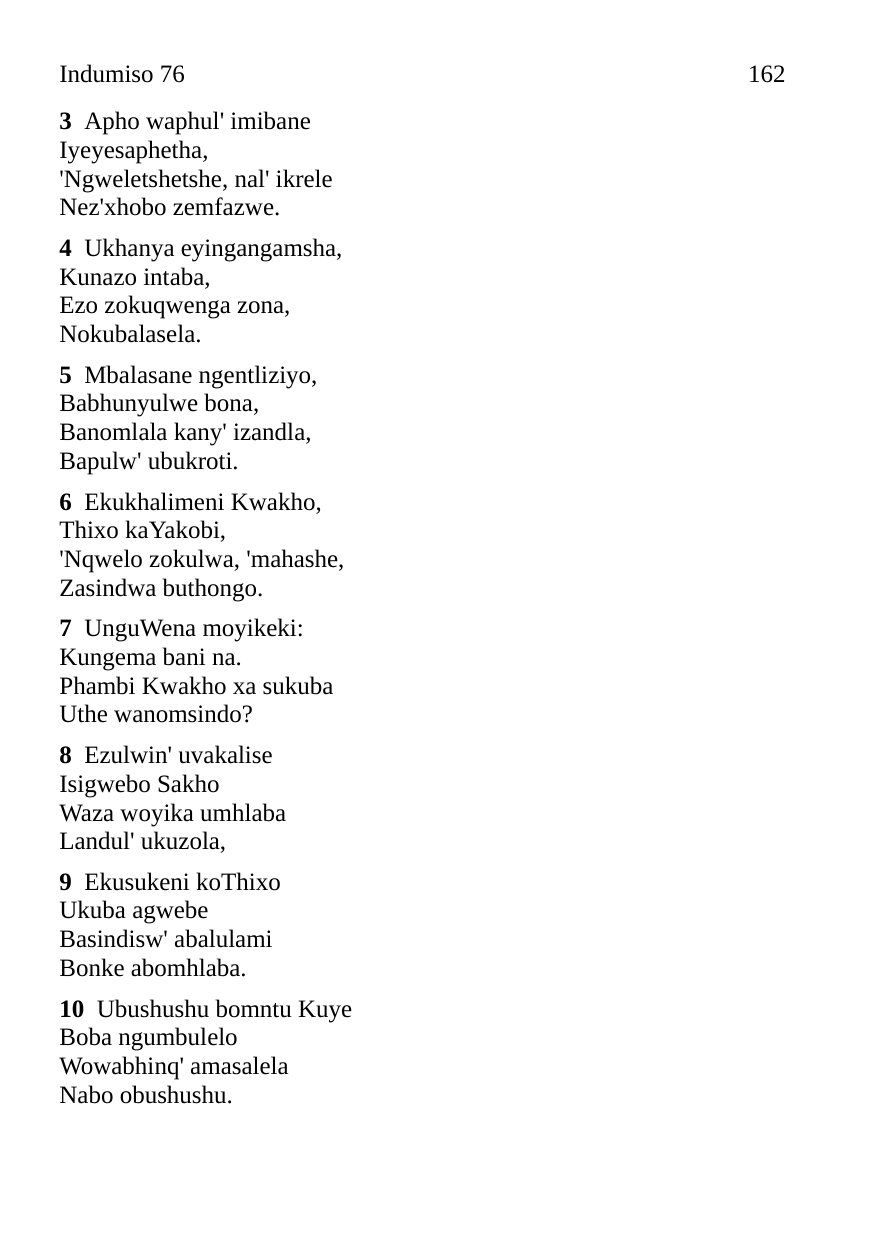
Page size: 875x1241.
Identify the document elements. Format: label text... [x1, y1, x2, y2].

text 5 Mbalasane ngentliziyo, [59, 360, 786, 388]
text Thixo kaYakobi, [59, 515, 786, 544]
text Boba ngumbulelo [59, 1022, 786, 1051]
text Ezo zokuqwenga zona, [59, 291, 786, 319]
text Banomlala kany' izandla, [59, 417, 786, 446]
text Landul' ukuzola, [59, 826, 786, 855]
text 10 Ubushushu bomntu Kuye [59, 994, 786, 1022]
text 3 Apho waphul' imibane [59, 106, 786, 135]
text Kunazo intaba, [59, 262, 786, 291]
text Isigwebo Sakho [59, 769, 786, 798]
text Iyeyesaphetha, [59, 135, 786, 164]
text Zasindwa buthongo. [59, 573, 786, 602]
text Nabo obushushu. [59, 1080, 786, 1109]
text Phambi Kwakho xa sukuba [59, 671, 786, 699]
text 'Ngweletshetshe, nal' ikrele [59, 164, 786, 192]
text Nokubalasela. [59, 319, 786, 348]
text Uthe wanomsindo? [59, 699, 786, 728]
text Bapulw' ubukroti. [59, 446, 786, 475]
text Kungema bani na. [59, 642, 786, 671]
text 6 Ekukhalimeni Kwakho, [59, 487, 786, 515]
text Basindisw' abalulami [59, 924, 786, 953]
text Ukuba agwebe [59, 896, 786, 924]
text Waza woyika umhlaba [59, 798, 786, 826]
text 8 Ezulwin' uvakalise [59, 740, 786, 769]
text 'Nqwelo zokulwa, 'mahashe, [59, 544, 786, 573]
text 9 Ekusukeni koThixo [59, 867, 786, 896]
text 7 UnguWena moyikeki: [59, 613, 786, 642]
text Bonke abomhlaba. [59, 953, 786, 982]
text Wowabhinq' amasalela [59, 1051, 786, 1080]
text Babhunyulwe bona, [59, 388, 786, 417]
text 4 Ukhanya eyingangamsha, [59, 233, 786, 262]
text Nez'xhobo zemfazwe. [59, 192, 786, 221]
